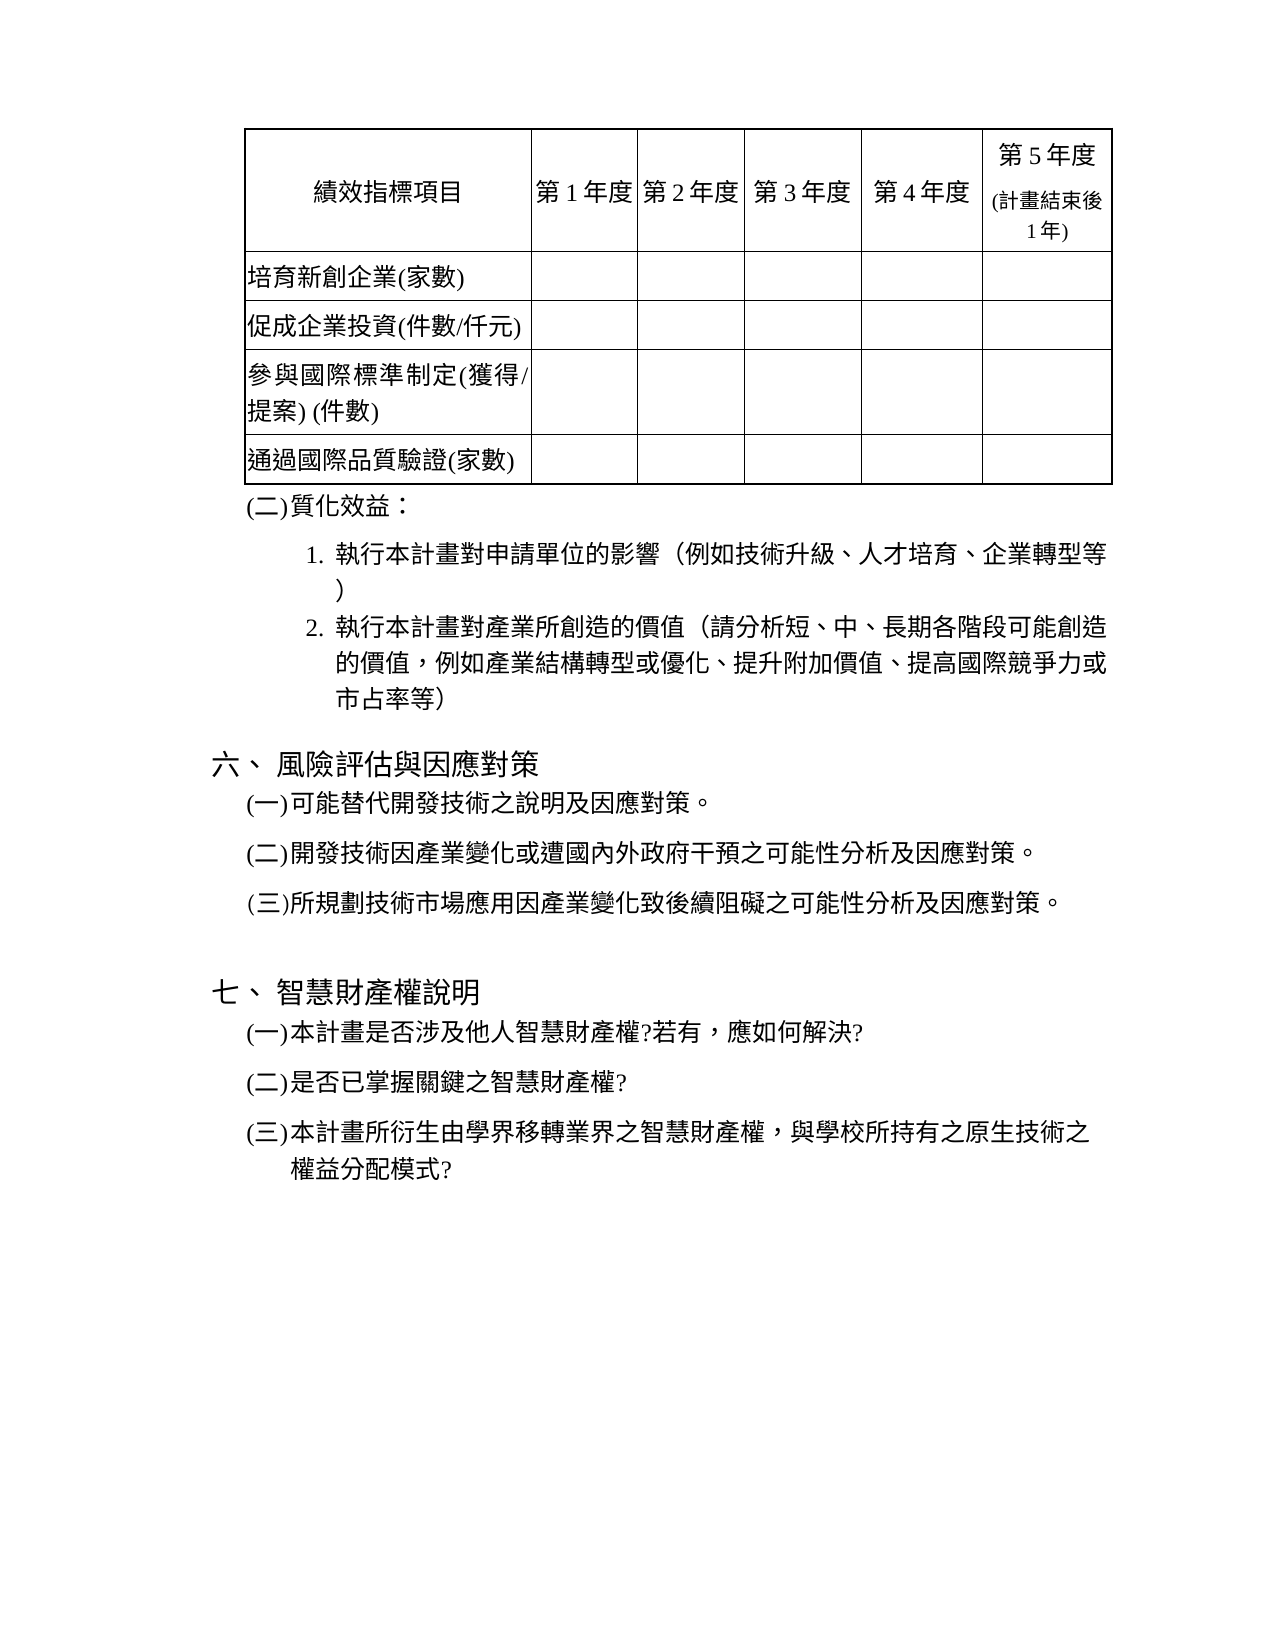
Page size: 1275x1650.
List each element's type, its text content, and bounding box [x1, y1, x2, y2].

subtitle 開發技術因產業變化或遭國內外政府干預之可能性分析及因應對策。 [246, 832, 1107, 870]
table_cell [862, 301, 982, 349]
table_header 第3年度 [745, 130, 861, 251]
table_header 績效指標項目 [246, 130, 531, 251]
table_cell [638, 435, 744, 483]
table_header 第5年度 (計畫結束後1年) [983, 130, 1111, 251]
table_cell [532, 301, 637, 349]
subtitle 智慧財產權說明 [211, 974, 1107, 1011]
table_cell [638, 252, 744, 300]
subtitle 所規劃技術市場應用因產業變化致後續阻礙之可能性分析及因應對策。 [246, 882, 1107, 920]
table_cell 培育新創企業(家數) [246, 252, 531, 300]
list 執行本計畫對申請單位的影響（例如技術升級、人才培育、企業轉型等） [305, 535, 1107, 607]
table_cell [862, 252, 982, 300]
table_cell [638, 350, 744, 434]
table_cell [745, 252, 861, 300]
table_cell [532, 350, 637, 434]
table_cell [532, 252, 637, 300]
table_header 第2年度 [638, 130, 744, 251]
table_cell [862, 435, 982, 483]
table_cell 通過國際品質驗證(家數) [246, 435, 531, 483]
table_header 第4年度 [862, 130, 982, 251]
table_cell [983, 252, 1111, 300]
table_cell [745, 350, 861, 434]
subtitle 風險評估與因應對策 [211, 745, 1107, 782]
table_cell [745, 301, 861, 349]
table_cell [983, 301, 1111, 349]
subtitle 是否已掌握關鍵之智慧財產權? [246, 1061, 1107, 1099]
table_cell [745, 435, 861, 483]
table_cell [862, 350, 982, 434]
table_cell [983, 435, 1111, 483]
subtitle 本計畫是否涉及他人智慧財產權?若有，應如何解決? [246, 1011, 1107, 1049]
subtitle 本計畫所衍生由學界移轉業界之智慧財產權，與學校所持有之原生技術之權益分配模式? [246, 1111, 1107, 1186]
table_cell [983, 350, 1111, 434]
subtitle 質化效益： [246, 485, 1107, 522]
table_cell [638, 301, 744, 349]
table_cell 促成企業投資(件數/仟元) [246, 301, 531, 349]
table_cell 參與國際標準制定(獲得/提案) (件數) [246, 350, 531, 434]
table_cell [532, 435, 637, 483]
table_header 第1年度 [532, 130, 637, 251]
list 執行本計畫對產業所創造的價值（請分析短、中、長期各階段可能創造的價值，例如產業結構轉型或優化、提升附加價值、提高國際競爭力或市占率等） [305, 607, 1107, 716]
subtitle 可能替代開發技術之說明及因應對策。 [246, 782, 1107, 820]
